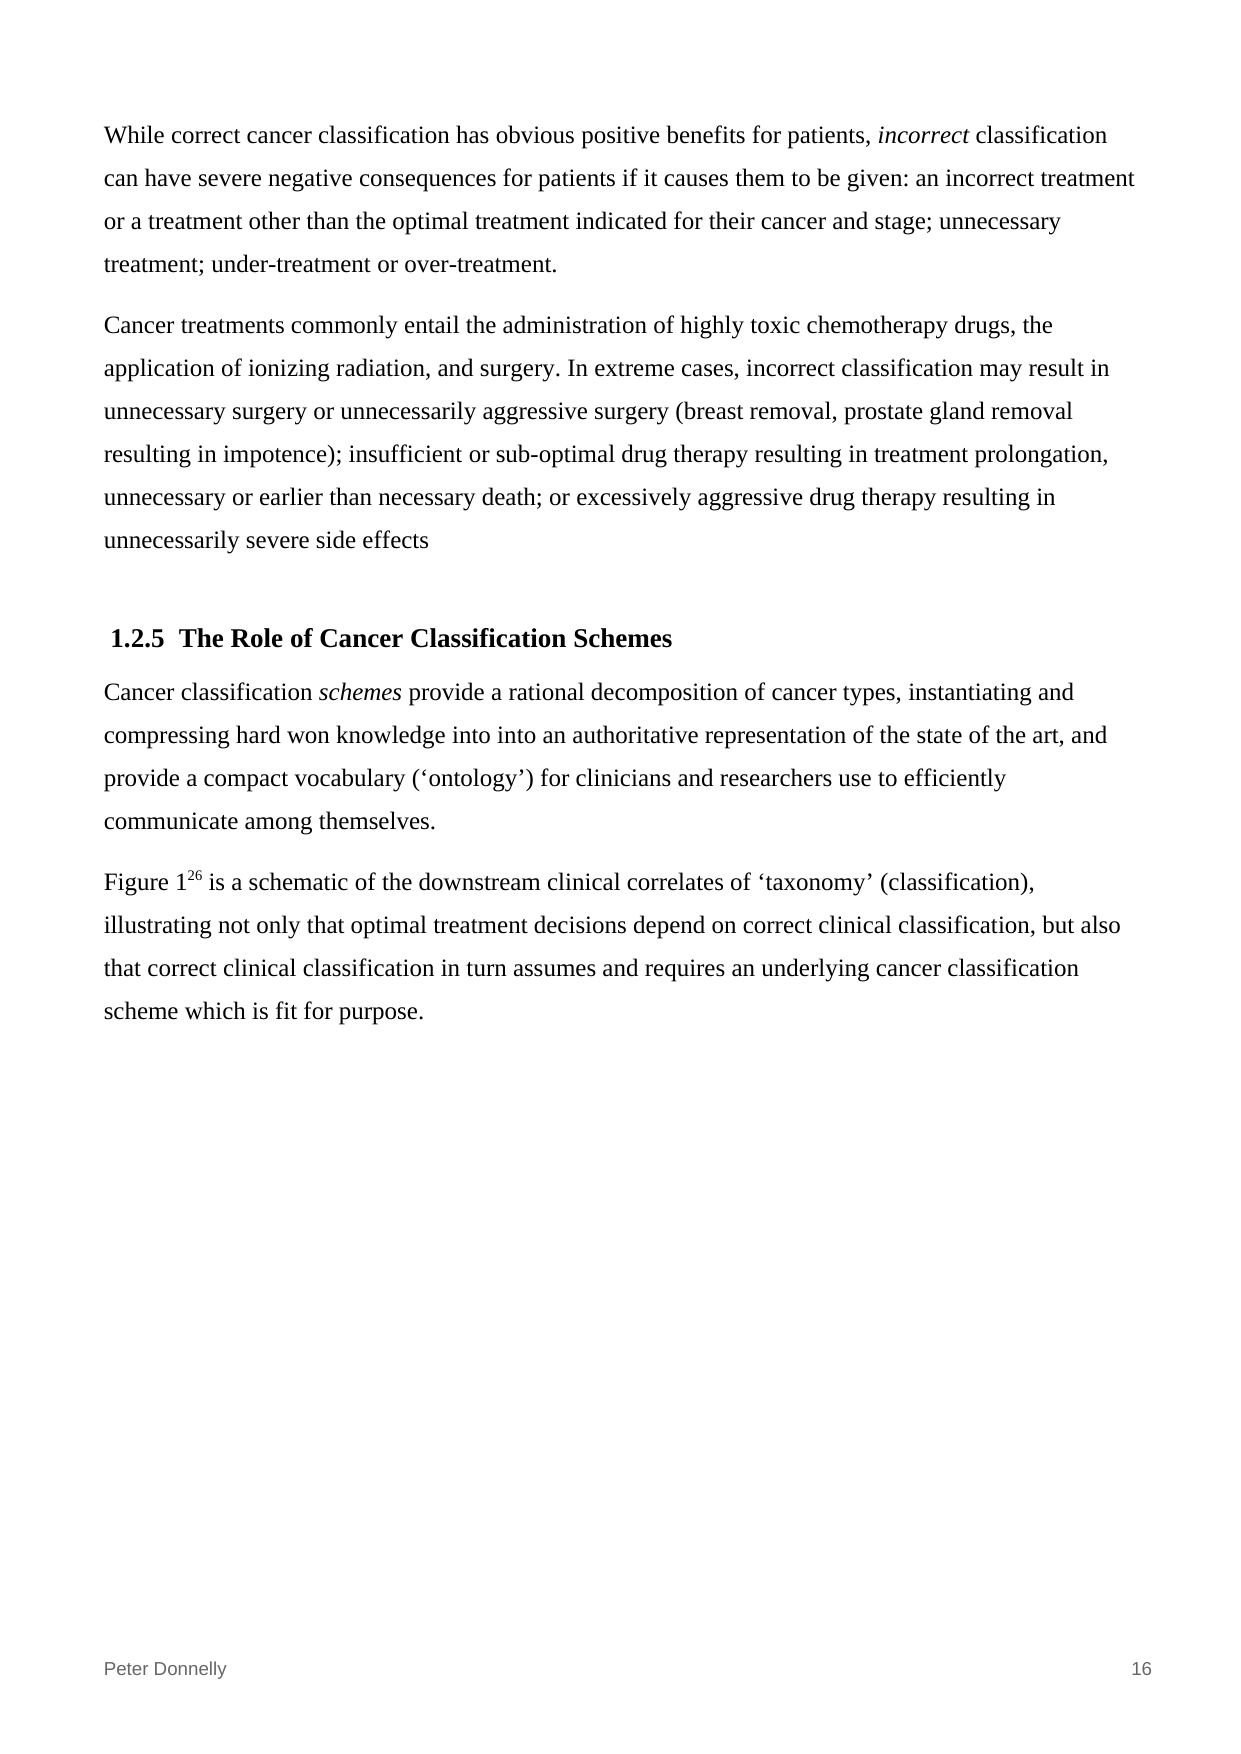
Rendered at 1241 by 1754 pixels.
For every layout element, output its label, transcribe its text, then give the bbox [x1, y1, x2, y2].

text Figure 1 is a schematic of the downstream clinical correlates of ‘taxonomy’ (classification), illustrating not only that optimal treatment decisions depend on correct clinical classification, but also that correct clinical classification in turn assumes and requires an underlying cancer classification scheme which is fit for purpose. [103, 867, 1146, 1025]
subtitle The Role of Cancer Classification Schemes [103, 622, 1146, 653]
text While correct cancer classification has obvious positive benefits for patients, incorrect classification can have severe negative consequences for patients if it causes them to be given: an incorrect treatment or a treatment other than the optimal treatment indicated for their cancer and stage; unnecessary treatment; under-treatment or over-treatment. [103, 120, 1146, 278]
text Cancer treatments commonly entail the administration of highly toxic chemotherapy drugs, the application of ionizing radiation, and surgery. In extreme cases, incorrect classification may result in unnecessary surgery or unnecessarily aggressive surgery (breast removal, prostate gland removal resulting in impotence); insufficient or sub-optimal drug therapy resulting in treatment prolongation, unnecessary or earlier than necessary death; or excessively aggressive drug therapy resulting in unnecessarily severe side effects [103, 310, 1146, 554]
text Cancer classification schemes provide a rational decomposition of cancer types, instantiating and compressing hard won knowledge into into an authoritative representation of the state of the art, and provide a compact vocabulary (‘ontology’) for clinicians and researchers use to efficiently communicate among themselves. [103, 677, 1146, 835]
